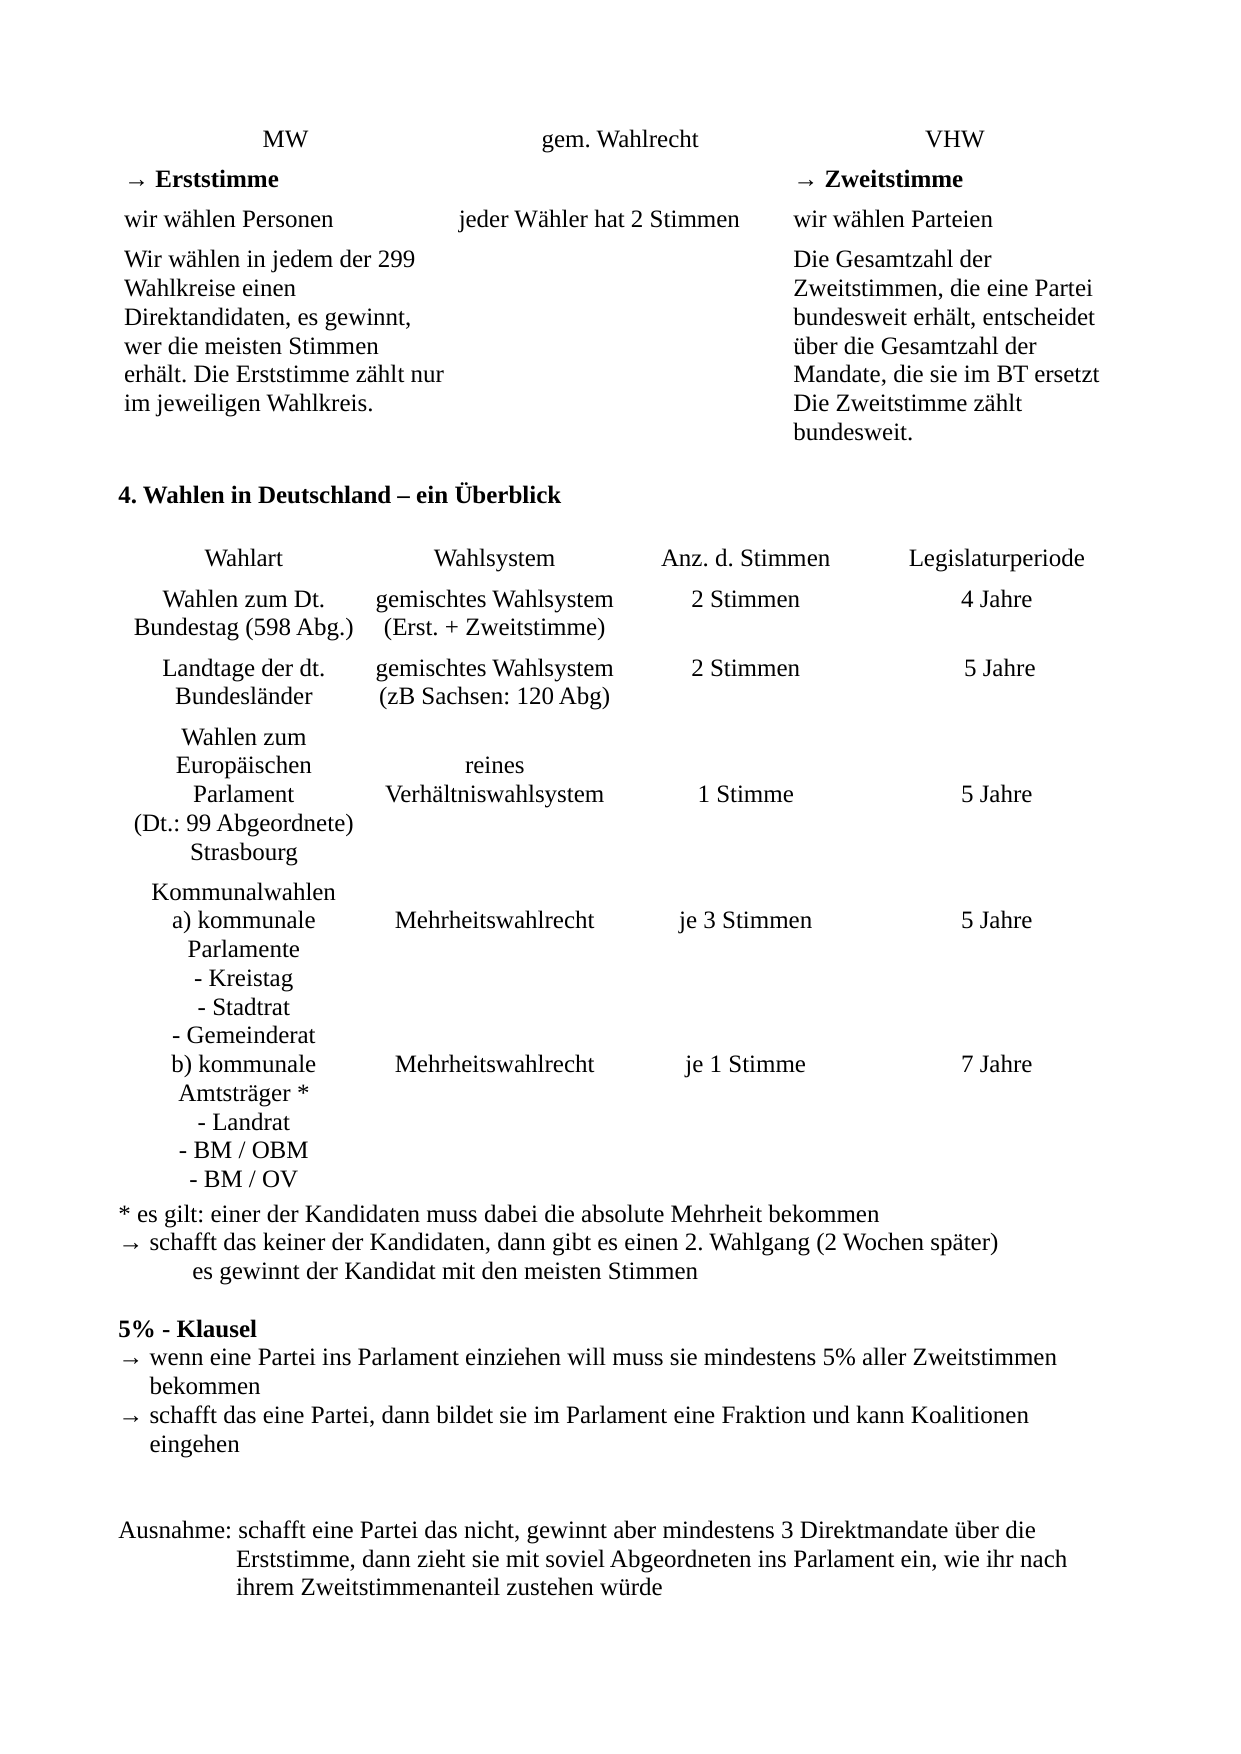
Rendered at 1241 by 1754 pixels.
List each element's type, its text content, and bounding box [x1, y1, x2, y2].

table_header MW [118, 118, 453, 158]
table_cell 1 Stimme [620, 716, 871, 871]
table_header Wahlart [118, 538, 369, 578]
text 5% - Klausel [118, 1314, 1122, 1342]
text es gewinnt der Kandidat mit den meisten Stimmen [118, 1256, 1122, 1285]
text ihrem Zweitstimmenanteil zustehen würde [118, 1572, 1122, 1601]
table_cell 4 Jahre [871, 578, 1122, 647]
text → schafft das keiner der Kandidaten, dann gibt es einen 2. Wahlgang (2 Wochen später) [118, 1227, 1122, 1256]
text * es gilt: einer der Kandidaten muss dabei die absolute Mehrheit bekommen [118, 1199, 1122, 1227]
table_cell 2 Stimmen [620, 578, 871, 647]
table_header Anz. d. Stimmen [620, 538, 871, 578]
table_cell Wahlen zum Dt. Bundestag (598 Abg.) [118, 578, 369, 647]
table_cell reines Verhältniswahlsystem [369, 716, 620, 871]
table_cell 5 Jahre [871, 716, 1122, 871]
text bekommen [118, 1371, 1122, 1400]
table_header Wahlsystem [369, 538, 620, 578]
table_header gem. Wahlrecht [453, 118, 787, 158]
table_cell gemischtes Wahlsystem (Erst. + Zweitstimme) [369, 578, 620, 647]
table_cell Landtage der dt. Bundesländer [118, 647, 369, 716]
table_header VHW [788, 118, 1122, 158]
text 4. Wahlen in Deutschland – ein Überblick [118, 480, 1122, 509]
table_cell je 3 Stimmen je 1 Stimme [620, 871, 871, 1199]
table_cell Wir wählen in jedem der 299 Wahlkreise einen Direktandidaten, es gewinnt, wer die meisten Stimmen erhält. Die Erststimme zählt nur im jeweiligen Wahlkreis. [118, 239, 453, 451]
table_cell wir wählen Parteien [788, 199, 1122, 239]
table_cell → Zweitstimme [788, 158, 1122, 198]
table_cell Kommunalwahlen a) kommunale Parlamente - Kreistag - Stadtrat - Gemeinderat b) kommunale Amtsträger * - Landrat - BM / OBM - BM / OV [118, 871, 369, 1199]
table_header Legislaturperiode [871, 538, 1122, 578]
table_cell wir wählen Personen [118, 199, 453, 239]
table_cell → Erststimme [118, 158, 453, 198]
table_cell Wahlen zum Europäischen Parlament (Dt.: 99 Abgeordnete) Strasbourg [118, 716, 369, 871]
text Ausnahme: schafft eine Partei das nicht, gewinnt aber mindestens 3 Direktmandate über die [118, 1515, 1122, 1544]
text → schafft das eine Partei, dann bildet sie im Parlament eine Fraktion und kann Koalitionen [118, 1400, 1122, 1429]
table_cell [453, 239, 787, 451]
table_cell 5 Jahre 7 Jahre [871, 871, 1122, 1199]
text eingehen [118, 1429, 1122, 1457]
table_cell Mehrheitswahlrecht Mehrheitswahlrecht [369, 871, 620, 1199]
text → wenn eine Partei ins Parlament einziehen will muss sie mindestens 5% aller Zweitstimmen [118, 1342, 1122, 1371]
table_cell Die Gesamtzahl der Zweitstimmen, die eine Partei bundesweit erhält, entscheidet über die Gesamtzahl der Mandate, die sie im BT ersetzt Die Zweitstimme zählt bundesweit. [788, 239, 1122, 451]
table_cell 2 Stimmen [620, 647, 871, 716]
table_cell jeder Wähler hat 2 Stimmen [453, 199, 787, 239]
table_cell 5 Jahre [871, 647, 1122, 716]
table_cell [453, 158, 787, 198]
text Erststimme, dann zieht sie mit soviel Abgeordneten ins Parlament ein, wie ihr nach [118, 1544, 1122, 1572]
table_cell gemischtes Wahlsystem (zB Sachsen: 120 Abg) [369, 647, 620, 716]
